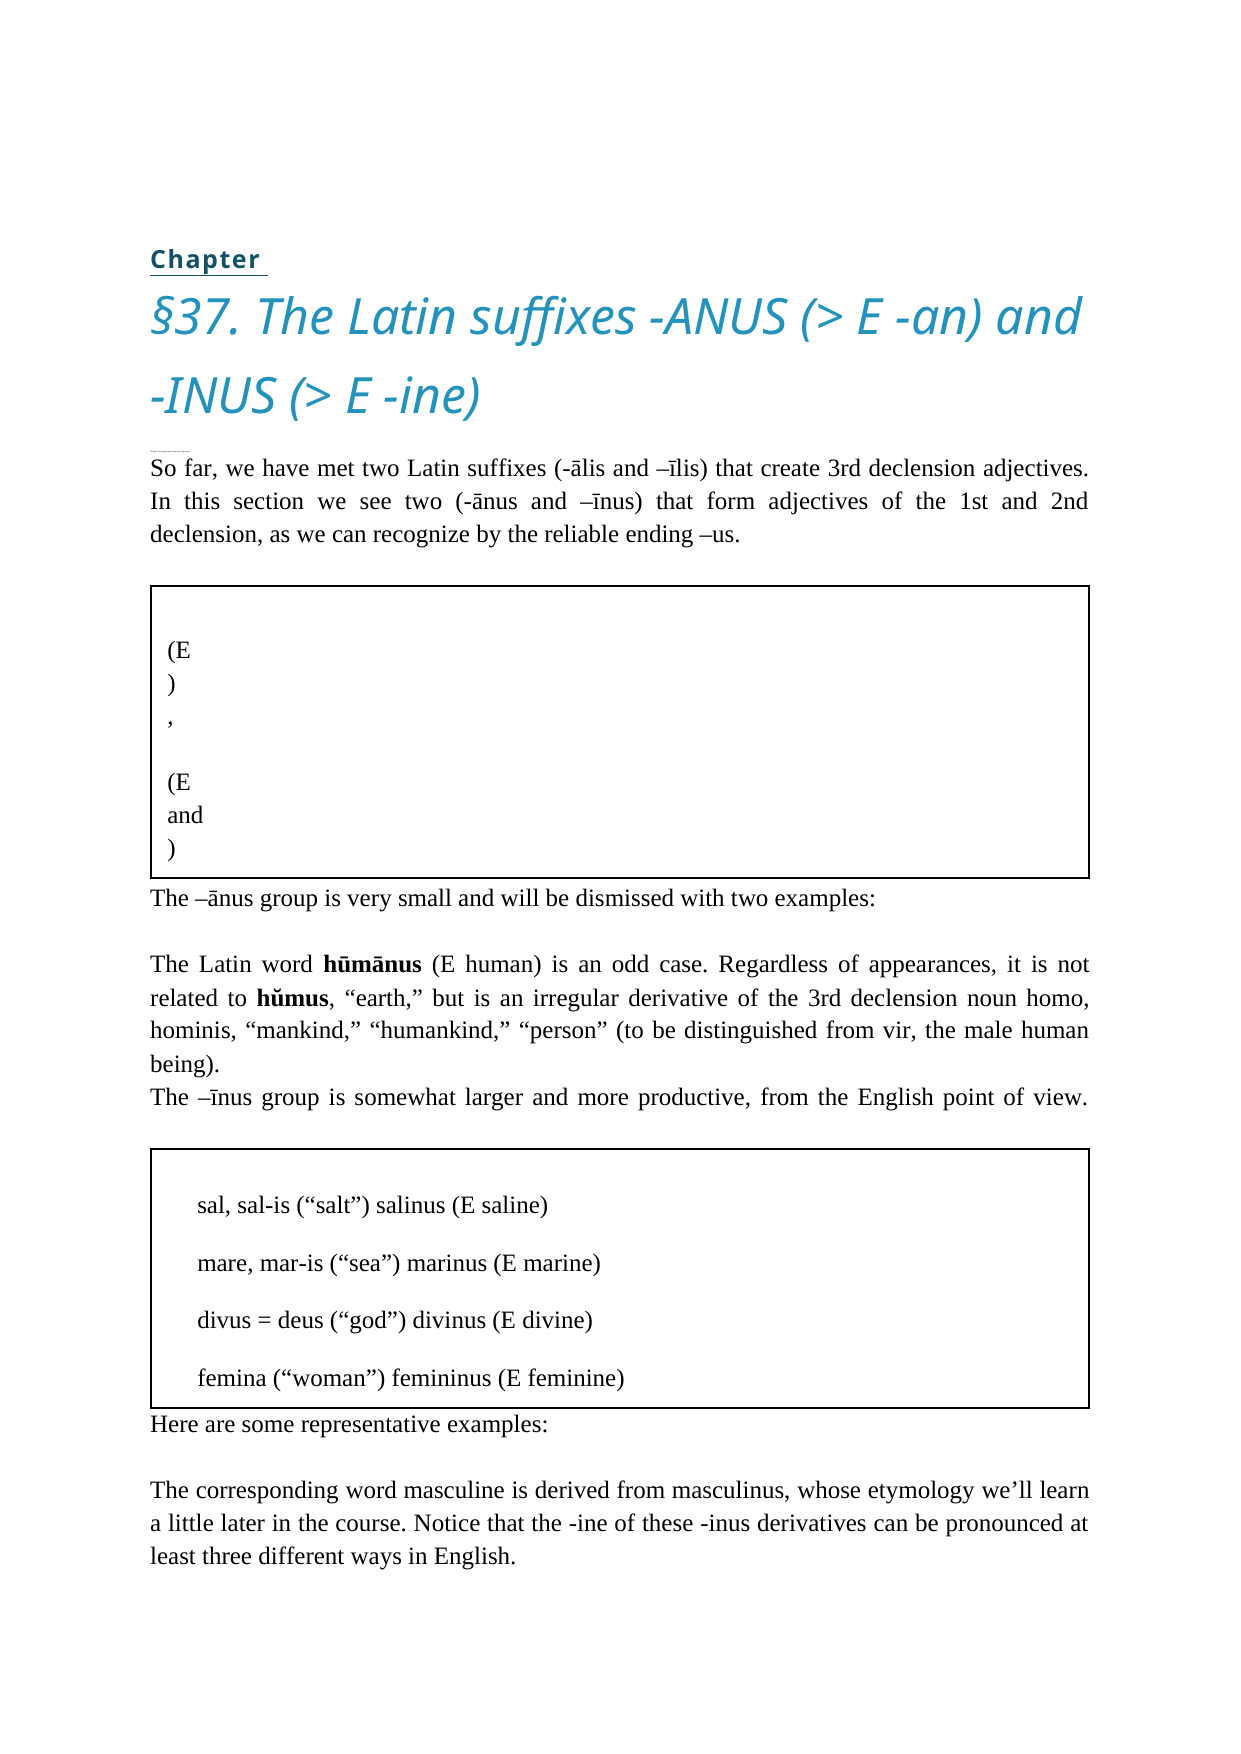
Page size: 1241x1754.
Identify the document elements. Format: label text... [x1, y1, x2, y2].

text The corresponding word masculine is derived from masculinus, whose etymology we’ll learn a little later in the course. Notice that the -ine of these -inus derivatives can be pronounced at least three different ways in English. [150, 1475, 1090, 1570]
text and [167, 800, 1073, 829]
subtitle Chapter [150, 241, 1090, 276]
text , [167, 701, 1073, 730]
text Here are some representative examples: [150, 1409, 1090, 1438]
text (E [167, 767, 1073, 796]
text mare, mar-is (“sea”) marinus (E marine) [167, 1248, 1073, 1276]
subtitle §37. The Latin suffixes -ANUS (> E -an) and -INUS (> E -ine) [150, 281, 1090, 428]
text The –īnus group is somewhat larger and more productive, from the English point of view. [150, 1082, 1090, 1148]
text The –ānus group is very small and will be dismissed with two examples: [150, 879, 1090, 912]
text divus = deus (“god”) divinus (E divine) [167, 1306, 1073, 1334]
text (E [167, 635, 1073, 664]
text The Latin word hūmānus (E human) is an odd case. Regardless of appearances, it is not related to hŭmus, “earth,” but is an irregular derivative of the 3rd declension noun homo, hominis, “mankind,” “humankind,” “person” (to be distinguished from vir, the male human being). [150, 949, 1090, 1077]
text femina (“woman”) femininus (E feminine) [167, 1363, 1073, 1392]
text So far, we have met two Latin suffixes (-ālis and –īlis) that create 3rd declension adjectives. In this section we see two (-ānus and –īnus) that form adjectives of the 1st and 2nd declension, as we can recognize by the reliable ending –us. [150, 453, 1090, 548]
text sal, sal-is (“salt”) salinus (E saline) [167, 1190, 1073, 1218]
text ) [167, 668, 1073, 697]
text [150, 552, 1090, 585]
text ) [167, 833, 1073, 862]
